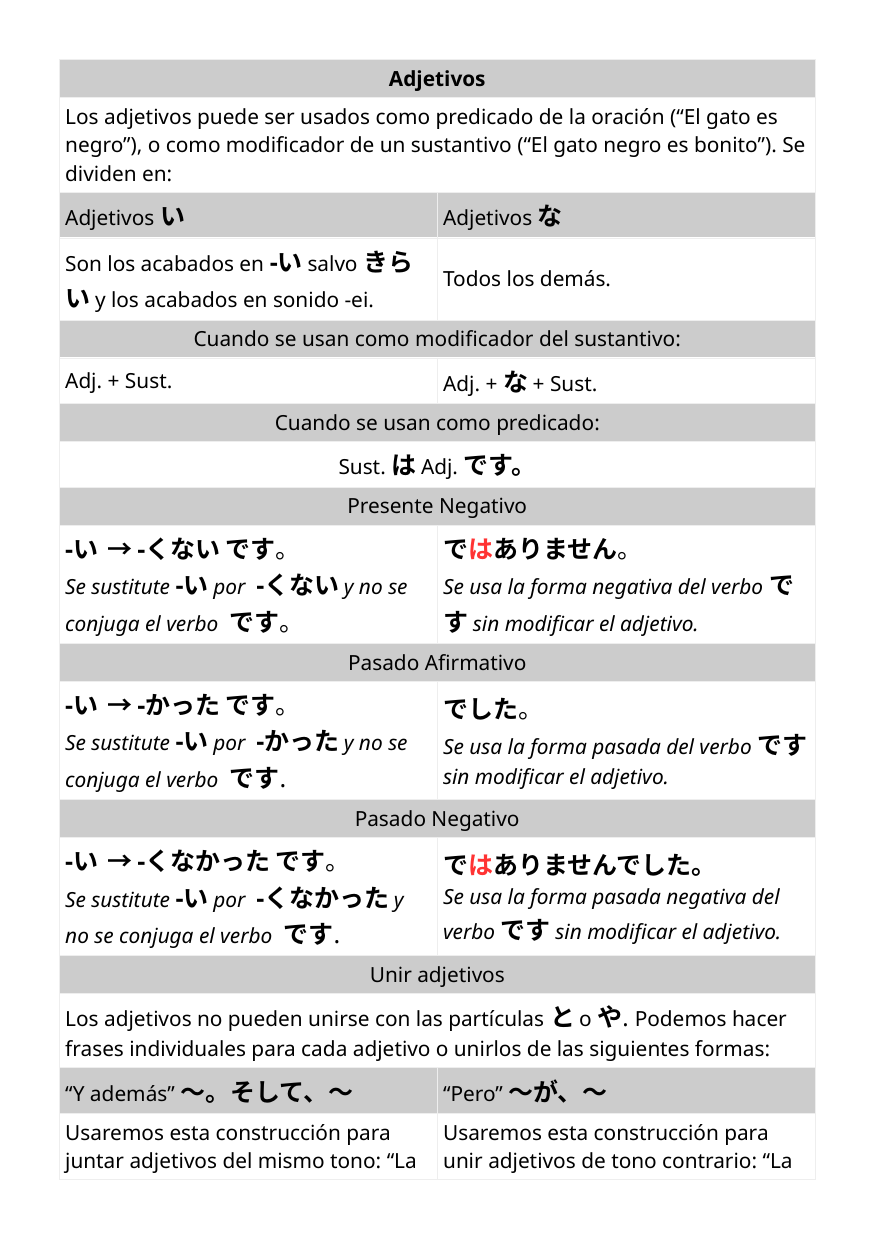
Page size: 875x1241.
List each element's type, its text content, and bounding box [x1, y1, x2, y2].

table_cell “Pero” 〜が、〜 [438, 1068, 815, 1113]
table_cell Pasado Afirmativo [60, 644, 815, 681]
table_cell Cuando se usan como modificador del sustantivo: [60, 321, 815, 357]
table_cell -い → -くない です。 Se sustitute -い por -くない y no se conjuga el verbo です。 [60, 526, 437, 643]
table_cell Adjetivos な [438, 193, 815, 237]
table_cell Presente Negativo [60, 488, 815, 525]
table_cell Pasado Negativo [60, 800, 815, 837]
table_header Adjetivos [60, 60, 815, 97]
table_cell Adj. + Sust. [60, 359, 437, 403]
table_cell ではありませんでした。 Se usa la forma pasada negativa del verbo です sin modificar el adjetivo. [438, 838, 815, 955]
table_cell Los adjetivos no pueden unirse con las partículas と o や. Podemos hacer frases individuales para cada adjetivo o unirlos de las siguientes formas: [60, 994, 815, 1067]
table_cell -い → -かった です。 Se sustitute -い por -かった y no se conjuga el verbo です. [60, 682, 437, 799]
table_cell ではありません。 Se usa la forma negativa del verbo です sin modificar el adjetivo. [438, 526, 815, 643]
table_cell Usaremos esta construcción para unir adjetivos de tono contrario: “La [438, 1114, 815, 1179]
table_cell Cuando se usan como predicado: [60, 404, 815, 441]
table_cell Unir adjetivos [60, 956, 815, 993]
table_cell “Y además” 〜。そして、〜 [60, 1068, 437, 1113]
table_cell Son los acabados en -い salvo きらい y los acabados en sonido -ei. [60, 239, 437, 319]
table_cell Adjetivos い [60, 193, 437, 237]
table_cell Todos los demás. [438, 239, 815, 319]
table_cell Los adjetivos puede ser usados como predicado de la oración (“El gato es negro”), o como modificador de un sustantivo (“El gato negro es bonito”). Se dividen en: [60, 98, 815, 192]
table_cell Usaremos esta construcción para juntar adjetivos del mismo tono: “La [60, 1114, 437, 1179]
table_cell Sust. は Adj. です。 [60, 442, 815, 487]
table_cell でした。 Se usa la forma pasada del verbo です sin modificar el adjetivo. [438, 682, 815, 799]
table_cell Adj. + な + Sust. [438, 359, 815, 403]
table_cell -い → -くなかった です。 Se sustitute -い por -くなかった y no se conjuga el verbo です. [60, 838, 437, 955]
